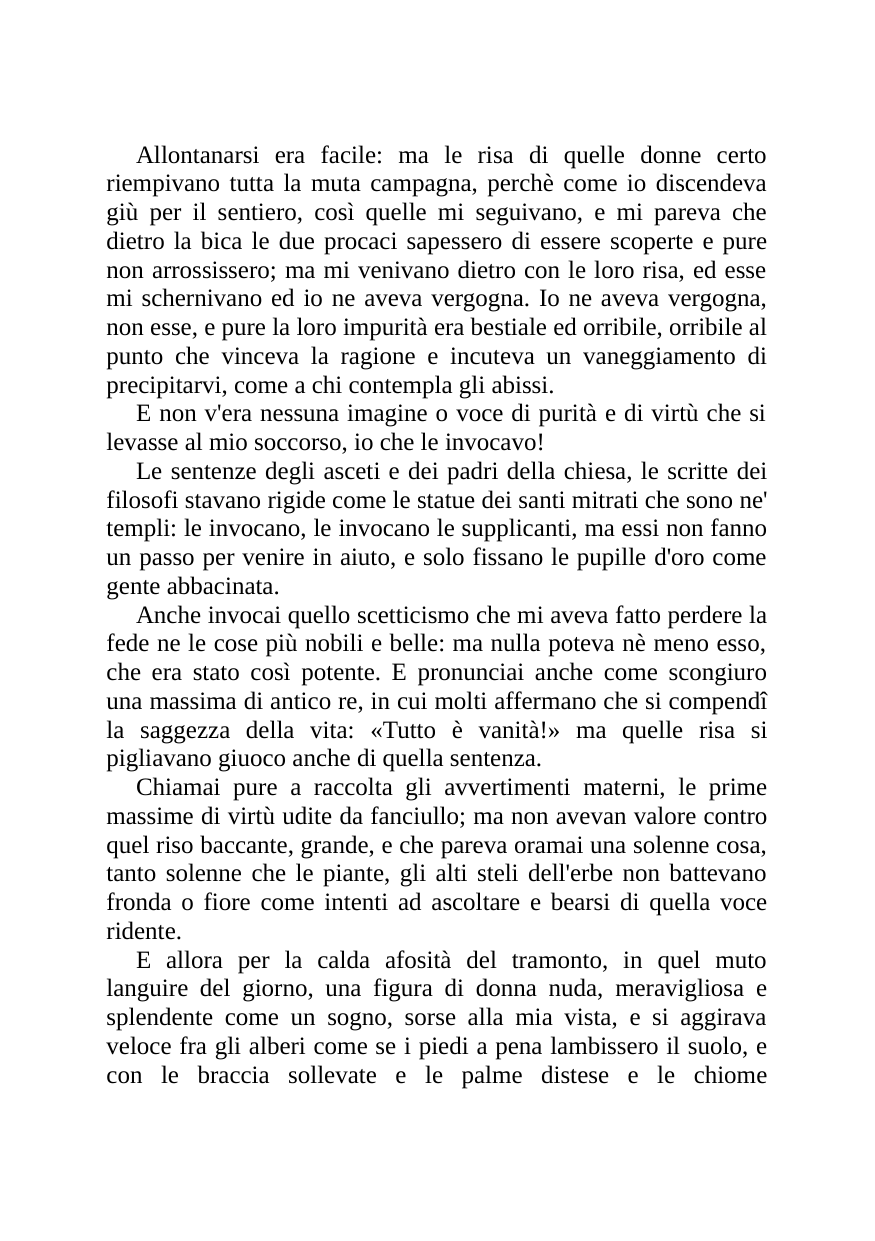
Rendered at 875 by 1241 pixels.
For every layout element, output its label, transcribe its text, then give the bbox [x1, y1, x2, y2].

text Chiamai pure a raccolta gli avvertimenti materni, le prime massime di virtù udite da fanciullo; ma non avevan valore contro quel riso baccante, grande, e che pareva oramai una solenne cosa, tanto solenne che le piante, gli alti steli dell'erbe non battevano fronda o fiore come intenti ad ascoltare e bearsi di quella voce ridente. [106, 772, 768, 945]
text E non v'era nessuna imagine o voce di purità e di virtù che si levasse al mio soccorso, io che le invocavo! [106, 398, 768, 456]
text Anche invocai quello scetticismo che mi aveva fatto perdere la fede ne le cose più nobili e belle: ma nulla poteva nè meno esso, che era stato così potente. E pronunciai anche come scongiuro una massima di antico re, in cui molti affermano che si compendî la saggezza della vita: «Tutto è vanità!» ma quelle risa si pigliavano giuoco anche di quella sentenza. [106, 600, 768, 772]
text Le sentenze degli asceti e dei padri della chiesa, le scritte dei filosofi stavano rigide come le statue dei santi mitrati che sono ne' templi: le invocano, le invocano le supplicanti, ma essi non fanno un passo per venire in aiuto, e solo fissano le pupille d'oro come gente abbacinata. [106, 456, 768, 600]
text E allora per la calda afosità del tramonto, in quel muto languire del giorno, una figura di donna nuda, meravigliosa e splendente come un sogno, sorse alla mia vista, e si aggirava veloce fra gli alberi come se i piedi a pena lambissero il suolo, e con le braccia sollevate e le palme distese e le chiome [106, 945, 768, 1088]
text Allontanarsi era facile: ma le risa di quelle donne certo riempivano tutta la muta campagna, perchè come io discendeva giù per il sentiero, così quelle mi seguivano, e mi pareva che dietro la bica le due procaci sapessero di essere scoperte e pure non arrossissero; ma mi venivano dietro con le loro risa, ed esse mi schernivano ed io ne aveva vergogna. Io ne aveva vergogna, non esse, e pure la loro impurità era bestiale ed orribile, orribile al punto che vinceva la ragione e incuteva un vaneggiamento di precipitarvi, come a chi contempla gli abissi. [106, 140, 768, 398]
